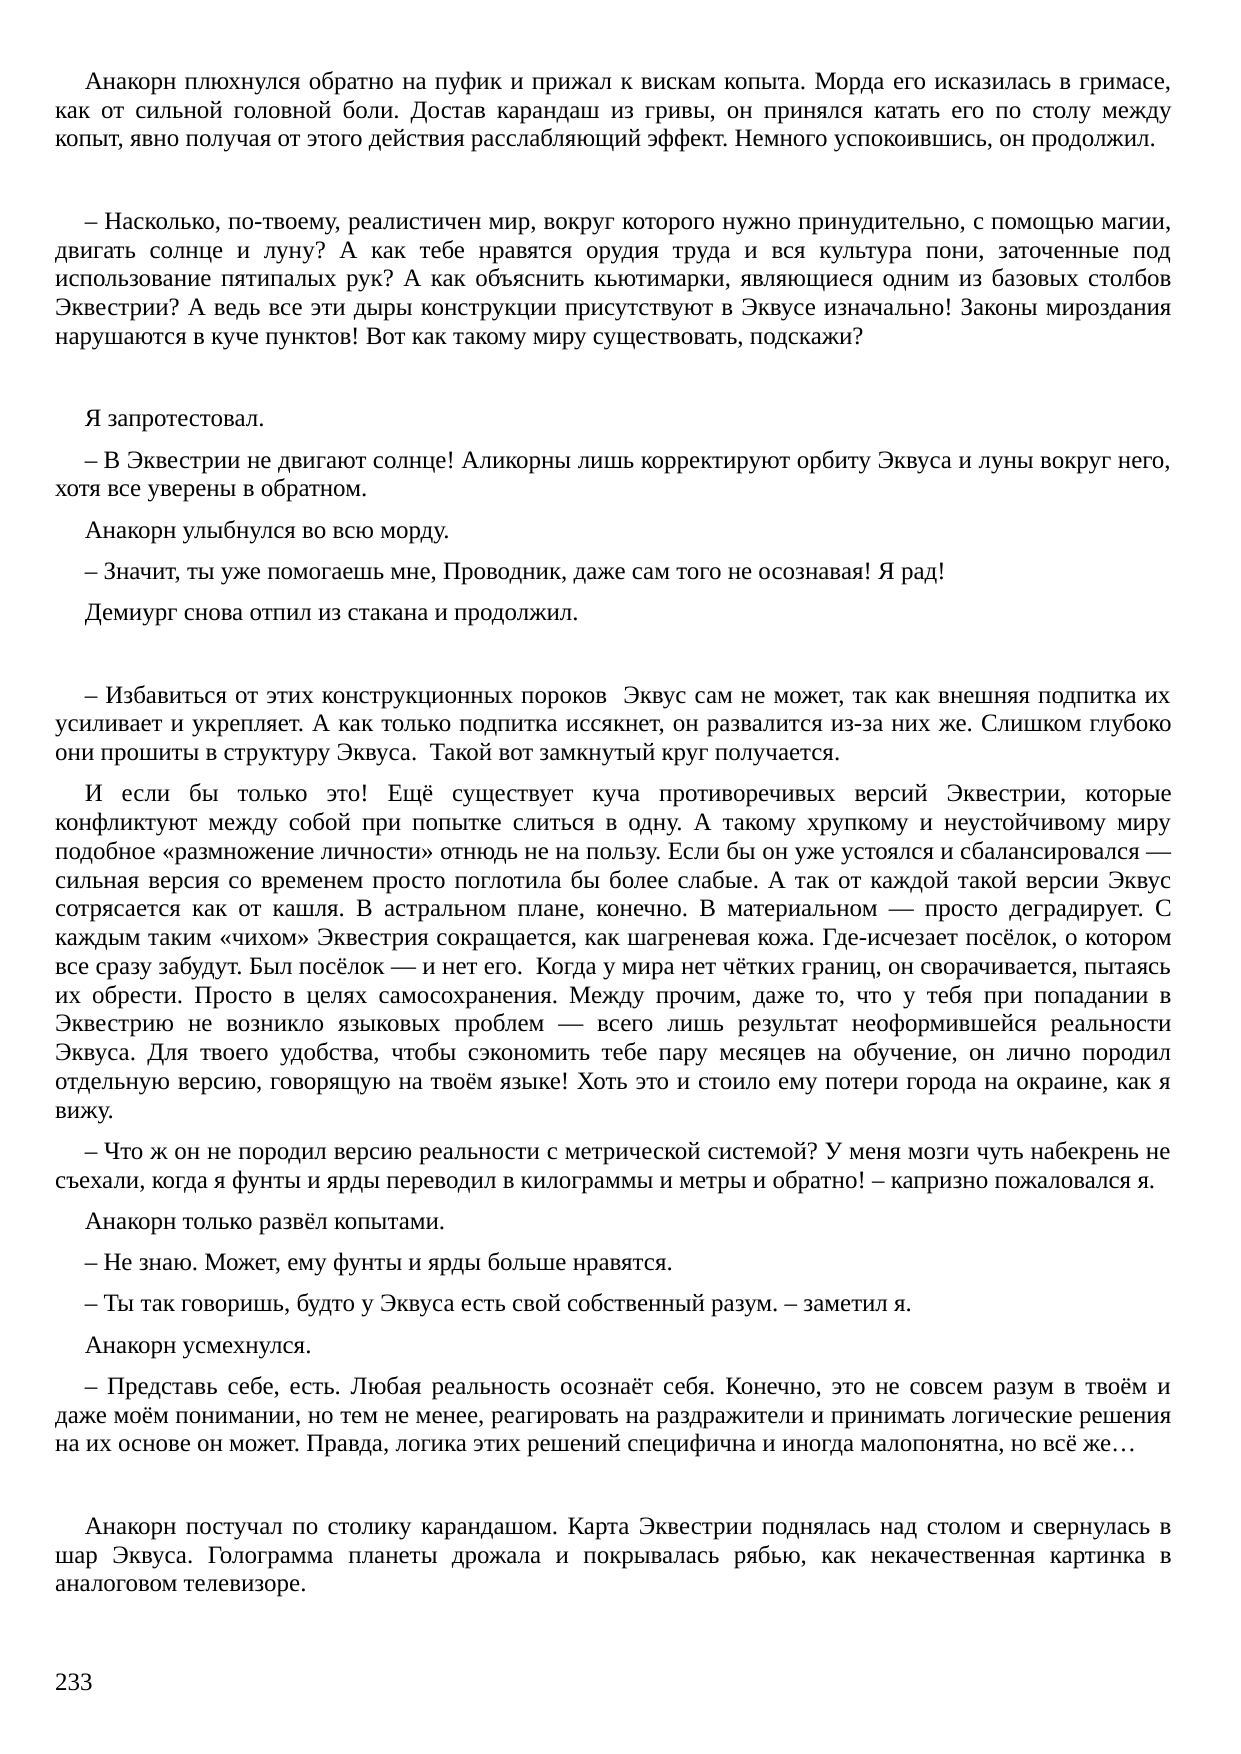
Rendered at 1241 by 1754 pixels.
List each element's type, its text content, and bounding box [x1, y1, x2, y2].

text Демиург снова отпил из стакана и продолжил. [55, 597, 1173, 626]
text Анакорн усмехнулся. [55, 1330, 1173, 1358]
text – Представь себе, есть. Любая реальность осознаёт себя. Конечно, это не совсем разум в твоём и даже моём понимании, но тем не менее, реагировать на раздражители и принимать логические решения на их основе он может. Правда, логика этих решений специфична и иногда малопонятна, но всё же… [55, 1371, 1173, 1457]
text Я запротестовал. [55, 403, 1173, 432]
text – Что ж он не породил версию реальности с метрической системой? У меня мозги чуть набекрень не съехали, когда я фунты и ярды переводил в килограммы и метры и обратно! – капризно пожаловался я. [55, 1136, 1173, 1193]
text – Насколько, по-твоему, реалистичен мир, вокруг которого нужно принудительно, с помощью магии, двигать солнце и луну? А как тебе нравятся орудия труда и вся культура пони, заточенные под использование пятипалых рук? А как объяснить кьютимарки, являющиеся одним из базовых столбов Эквестрии? А ведь все эти дыры конструкции присутствуют в Эквусе изначально! Законы мироздания нарушаются в куче пунктов! Вот как такому миру существовать, подскажи? [55, 206, 1173, 350]
text Анакорн только развёл копытами. [55, 1206, 1173, 1235]
text И если бы только это! Ещё существует куча противоречивых версий Эквестрии, которые конфликтуют между собой при попытке слиться в одну. А такому хрупкому и неустойчивому миру подобное «размножение личности» отнюдь не на пользу. Если бы он уже устоялся и сбалансировался — сильная версия со временем просто поглотила бы более слабые. А так от каждой такой версии Эквус сотрясается как от кашля. В астральном плане, конечно. В материальном — просто деградирует. С каждым таким «чихом» Эквестрия сокращается, как шагреневая кожа. Где-исчезает посёлок, о котором все сразу забудут. Был посёлок — и нет его. Когда у мира нет чётких границ, он сворачивается, пытаясь их обрести. Просто в целях самосохранения. Между прочим, даже то, что у тебя при попадании в Эквестрию не возникло языковых проблем — всего лишь результат неоформившейся реальности Эквуса. Для твоего удобства, чтобы сэкономить тебе пару месяцев на обучение, он лично породил отдельную версию, говорящую на твоём языке! Хоть это и стоило ему потери города на окраине, как я вижу. [55, 778, 1173, 1123]
text – Ты так говоришь, будто у Эквуса есть свой собственный разум. – заметил я. [55, 1288, 1173, 1317]
text – Избавиться от этих конструкционных пороков Эквус сам не может, так как внешняя подпитка их усиливает и укрепляет. А как только подпитка иссякнет, он развалится из-за них же. Слишком глубоко они прошиты в структуру Эквуса. Такой вот замкнутый круг получается. [55, 680, 1173, 766]
text – Значит, ты уже помогаешь мне, Проводник, даже сам того не осознавая! Я рад! [55, 556, 1173, 585]
text – В Эквестрии не двигают солнце! Аликорны лишь корректируют орбиту Эквуса и луны вокруг него, хотя все уверены в обратном. [55, 445, 1173, 502]
text Анакорн улыбнулся во всю морду. [55, 515, 1173, 543]
text Анакорн постучал по столику карандашом. Карта Эквестрии поднялась над столом и свернулась в шар Эквуса. Голограмма планеты дрожала и покрывалась рябью, как некачественная картинка в аналоговом телевизоре. [55, 1511, 1173, 1597]
text Анакорн плюхнулся обратно на пуфик и прижал к вискам копыта. Морда его исказилась в гримасе, как от сильной головной боли. Достав карандаш из гривы, он принялся катать его по столу между копыт, явно получая от этого действия расслабляющий эффект. Немного успокоившись, он продолжил. [55, 66, 1173, 152]
text – Не знаю. Может, ему фунты и ярды больше нравятся. [55, 1247, 1173, 1276]
